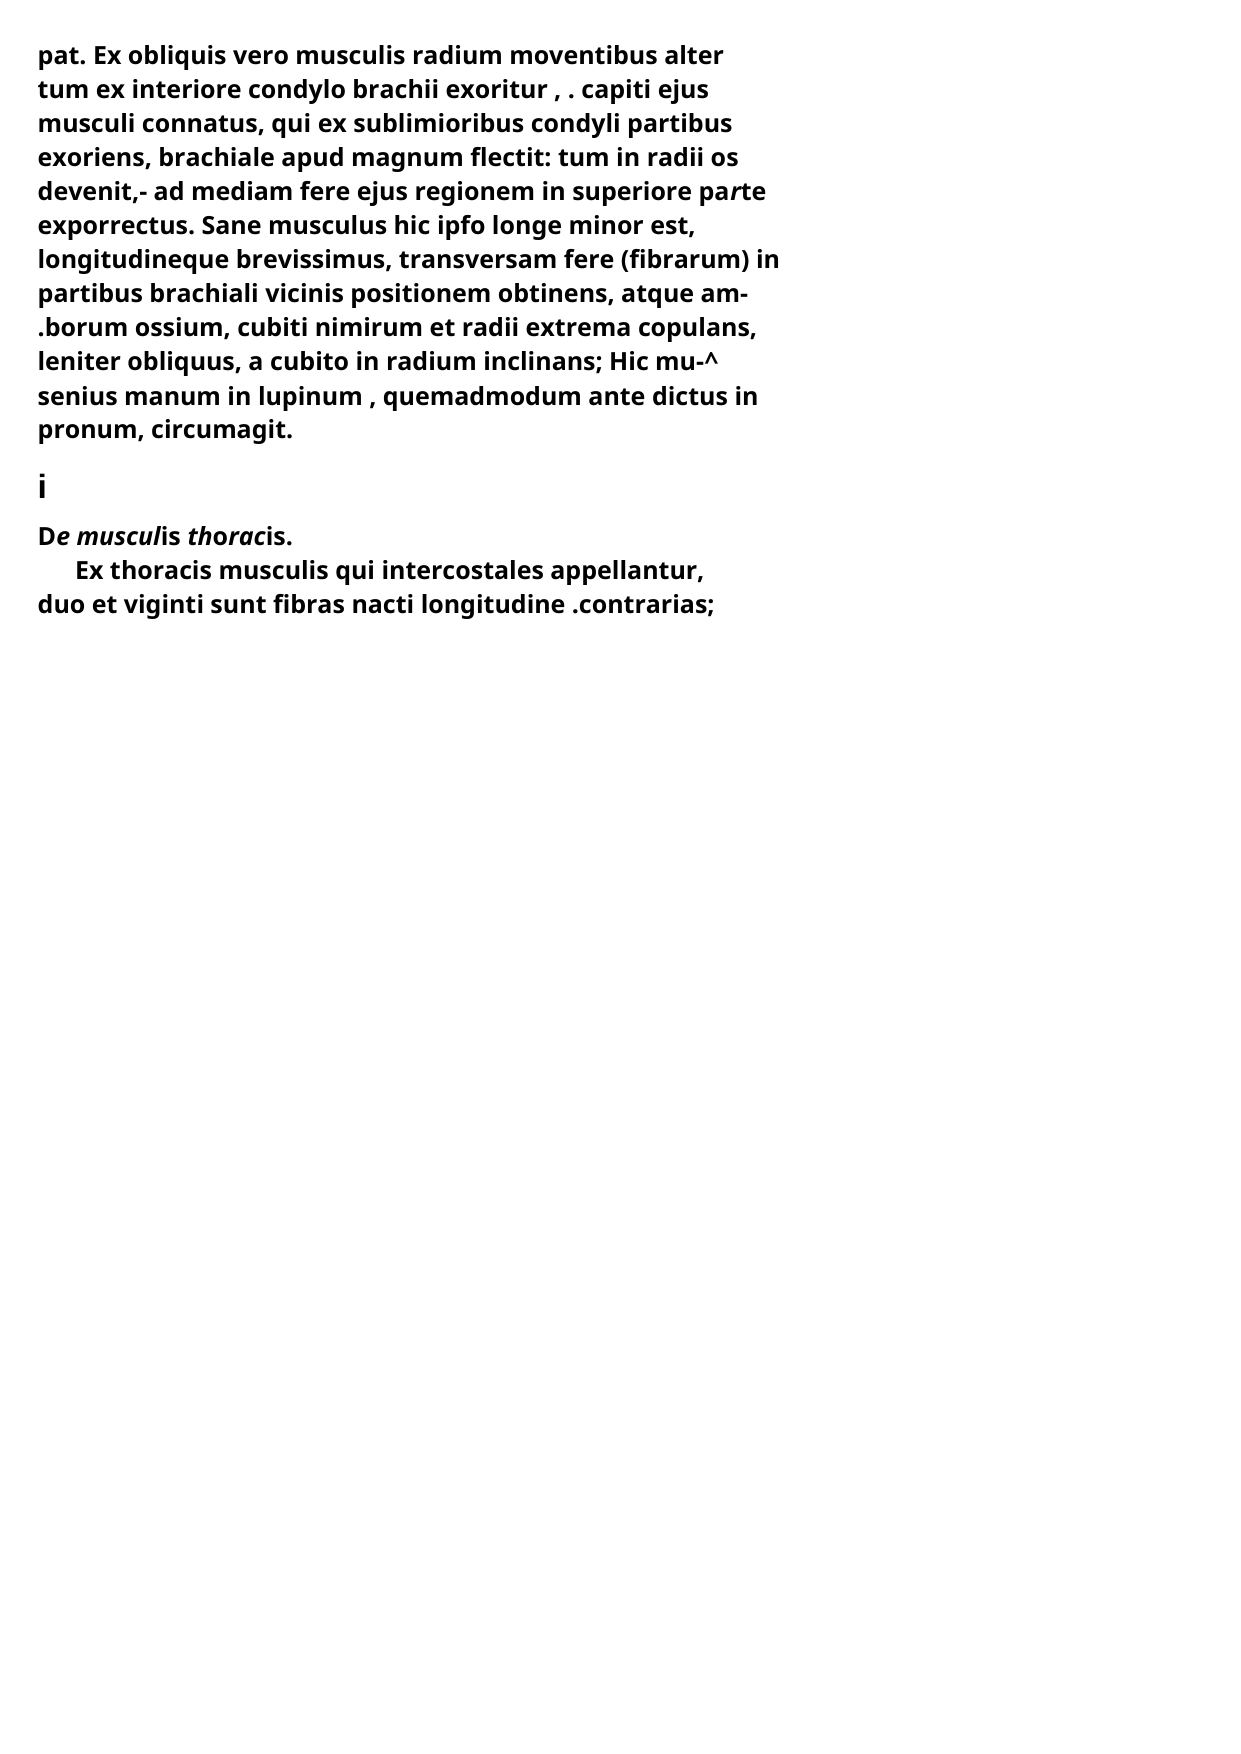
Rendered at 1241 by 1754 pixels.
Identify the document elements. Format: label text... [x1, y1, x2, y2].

text Ex thoracis musculis qui intercostales appellantur, duo et viginti sunt fibras nacti longitudine .contrarias; [37, 552, 1203, 620]
text pat. Ex obliquis vero musculis radium moventibus alter tum ex interiore condylo brachii exoritur , . capiti ejus musculi connatus, qui ex sublimioribus condyli partibus exoriens, brachiale apud magnum flectit: tum in radii os devenit,- ad mediam fere ejus regionem in superiore parte exporrectus. Sane musculus hic ipfo longe minor est, longitudineque brevissimus, transversam fere (fibrarum) in partibus brachiali vicinis positionem obtinens, atque am- .borum ossium, cubiti nimirum et radii extrema copulans, leniter obliquus, a cubito in radium inclinans; Hic mu-^ senius manum in lupinum , quemadmodum ante dictus in pronum, circumagit. [37, 37, 1203, 446]
subtitle i [37, 467, 1203, 506]
text De musculis thoracis. [37, 518, 1203, 552]
